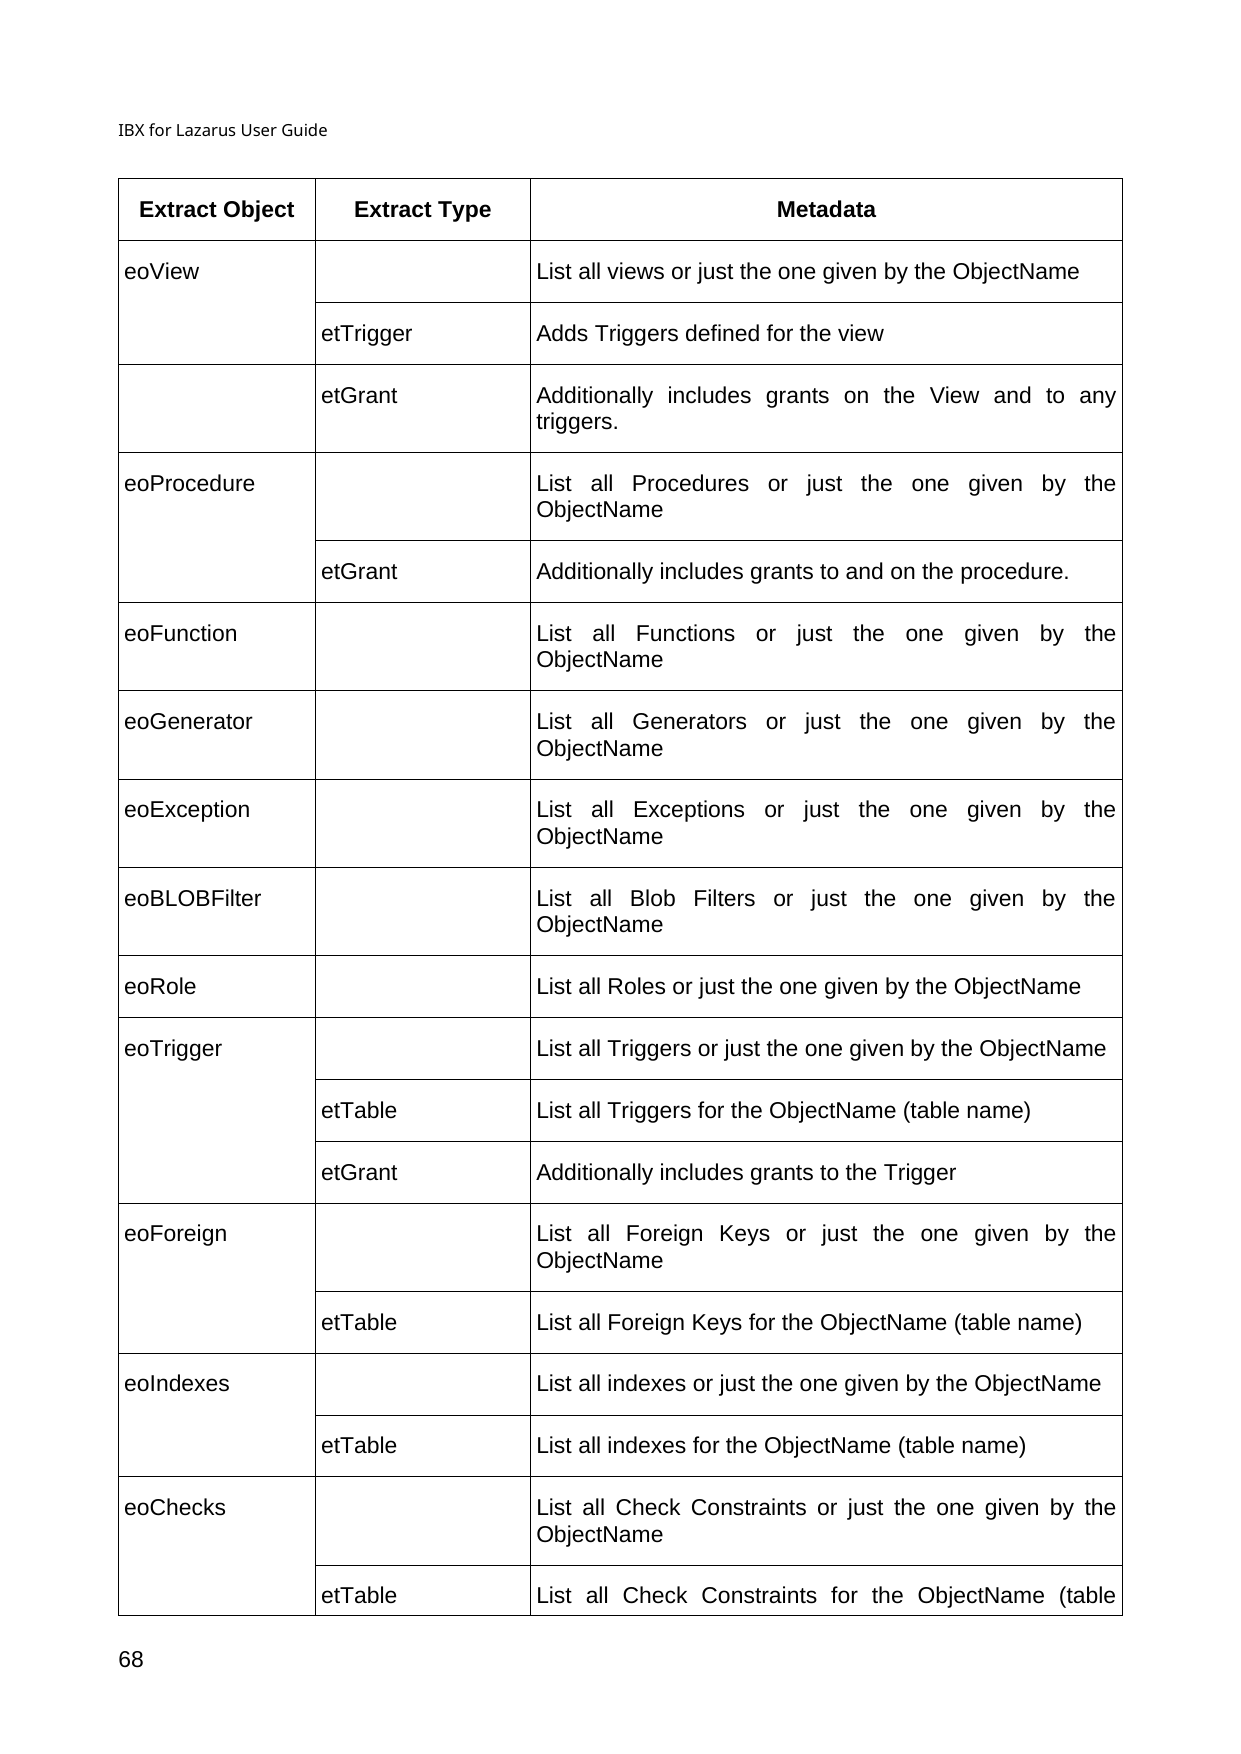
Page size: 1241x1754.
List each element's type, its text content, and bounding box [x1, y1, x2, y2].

table_cell List all Generators or just the one given by the ObjectName [531, 691, 1122, 778]
table_cell eoFunction [119, 603, 315, 690]
table_cell eoForeign [119, 1204, 315, 1353]
table_cell [316, 956, 530, 1017]
table_cell eoRole [119, 956, 315, 1017]
table_cell [316, 868, 530, 955]
table_cell [316, 603, 530, 690]
table_cell List all indexes for the ObjectName (table name) [531, 1416, 1122, 1476]
table_cell List all views or just the one given by the ObjectName [531, 241, 1122, 302]
table_cell List all Check Constraints or just the one given by the ObjectName [531, 1477, 1122, 1564]
table_cell [316, 1018, 530, 1079]
table_cell eoProcedure [119, 453, 315, 602]
table_cell [316, 780, 530, 867]
table_cell eoChecks [119, 1477, 315, 1614]
table_cell eoView [119, 241, 315, 364]
table_cell etTable [316, 1566, 530, 1614]
table_cell etTable [316, 1416, 530, 1476]
table_cell List all Triggers for the ObjectName (table name) [531, 1080, 1122, 1141]
table_cell eoTrigger [119, 1018, 315, 1202]
table_header Extract Object [119, 179, 315, 240]
table_cell List all Procedures or just the one given by the ObjectName [531, 453, 1122, 540]
table_cell eoException [119, 780, 315, 867]
table_cell eoBLOBFilter [119, 868, 315, 955]
table_cell Additionally includes grants to the Trigger [531, 1142, 1122, 1202]
table_cell etGrant [316, 1142, 530, 1202]
table_cell [316, 1354, 530, 1414]
table_cell [316, 241, 530, 302]
table_cell List all Roles or just the one given by the ObjectName [531, 956, 1122, 1017]
table_cell Adds Triggers defined for the view [531, 303, 1122, 364]
table_cell [316, 453, 530, 540]
table_header Metadata [531, 179, 1122, 240]
table_cell Additionally includes grants to and on the procedure. [531, 541, 1122, 602]
table_header Extract Type [316, 179, 530, 240]
table_cell List all Foreign Keys for the ObjectName (table name) [531, 1292, 1122, 1353]
table_cell etTable [316, 1080, 530, 1141]
table_cell [316, 1477, 530, 1564]
table_cell List all Triggers or just the one given by the ObjectName [531, 1018, 1122, 1079]
table_cell List all Exceptions or just the one given by the ObjectName [531, 780, 1122, 867]
table_cell List all Blob Filters or just the one given by the ObjectName [531, 868, 1122, 955]
table_cell eoIndexes [119, 1354, 315, 1476]
table_cell etTrigger [316, 303, 530, 364]
table_cell List all indexes or just the one given by the ObjectName [531, 1354, 1122, 1414]
table_cell List all Functions or just the one given by the ObjectName [531, 603, 1122, 690]
table_cell List all Check Constraints for the ObjectName (table [531, 1566, 1122, 1614]
table_cell [316, 691, 530, 778]
table_cell [316, 1204, 530, 1291]
table_cell [119, 365, 315, 452]
table_cell etGrant [316, 365, 530, 452]
table_cell etGrant [316, 541, 530, 602]
table_cell List all Foreign Keys or just the one given by the ObjectName [531, 1204, 1122, 1291]
table_cell etTable [316, 1292, 530, 1353]
table_cell eoGenerator [119, 691, 315, 778]
table_cell Additionally includes grants on the View and to any triggers. [531, 365, 1122, 452]
